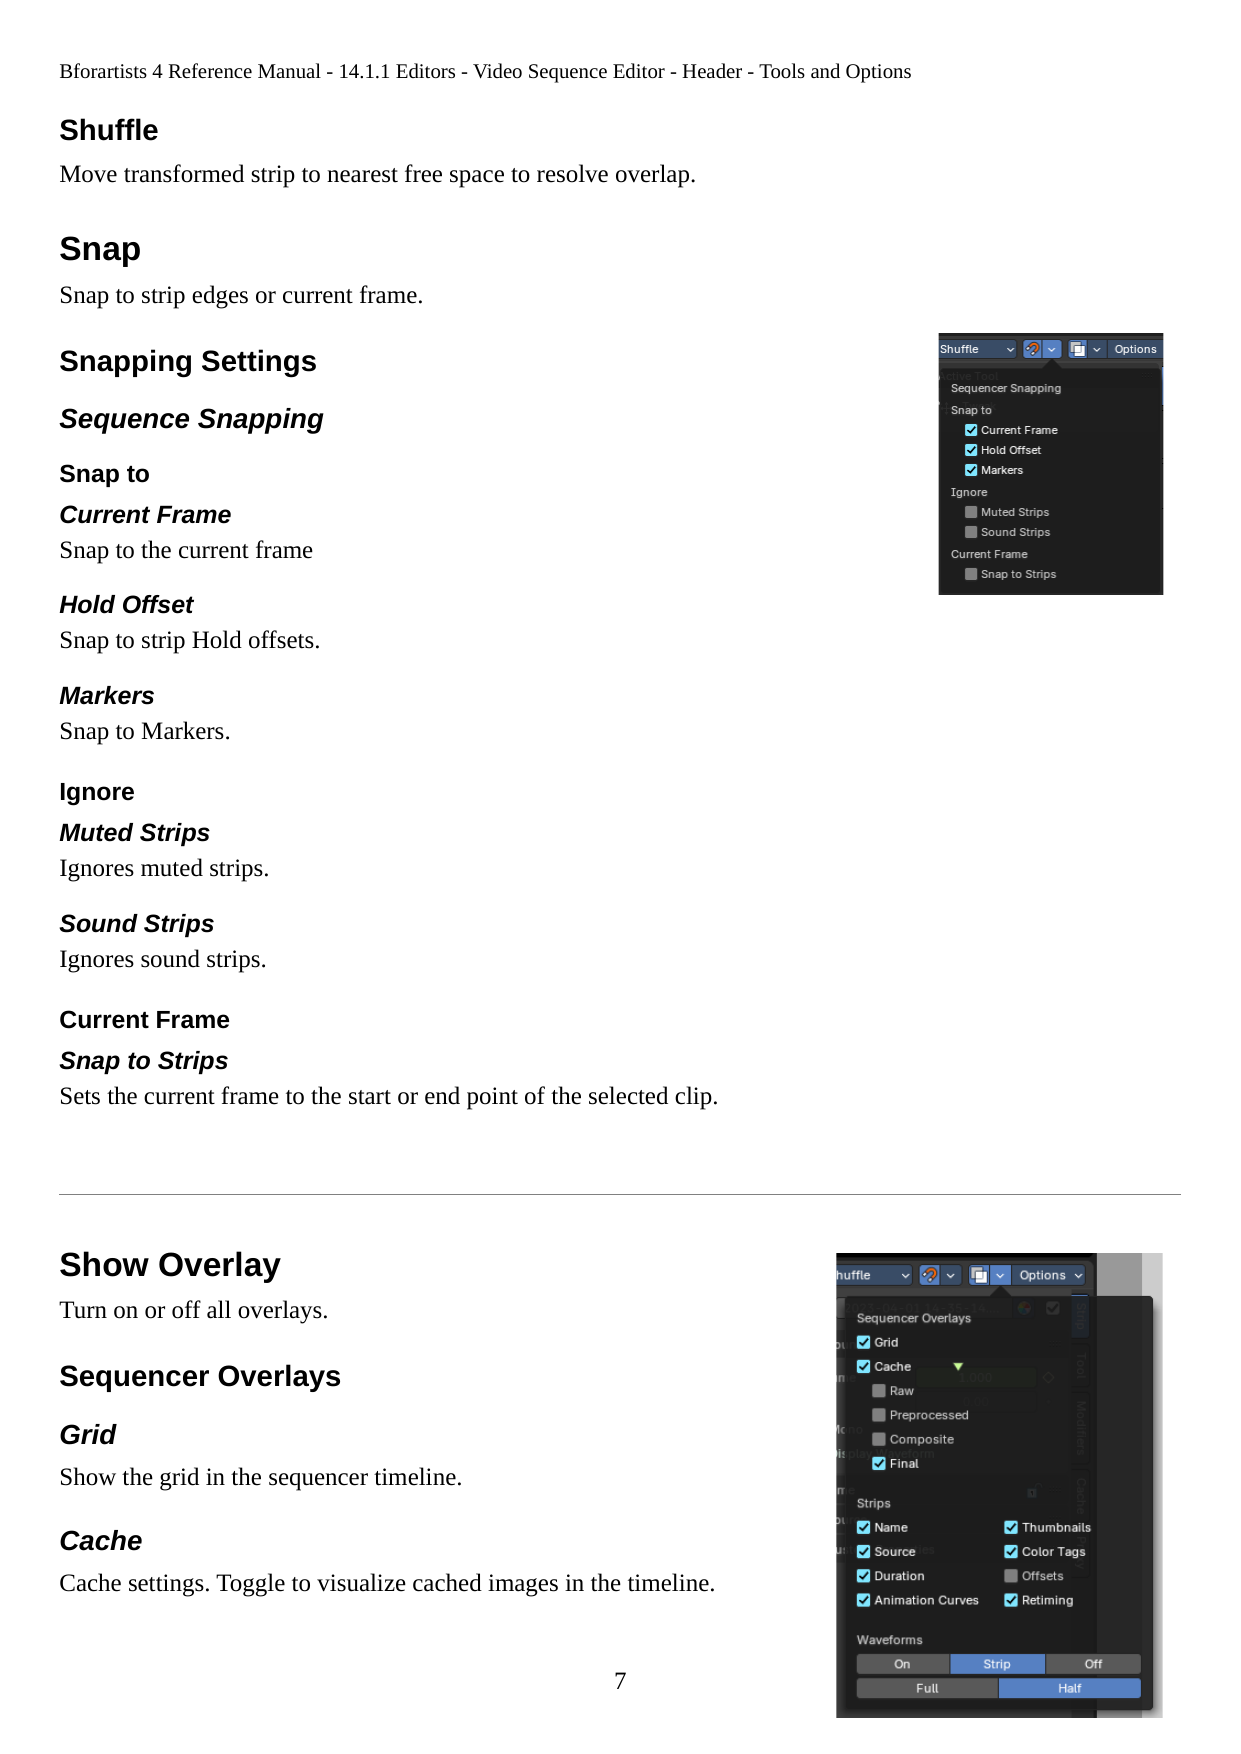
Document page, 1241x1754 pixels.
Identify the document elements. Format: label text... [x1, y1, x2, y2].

text Snap to Markers. [59, 716, 1181, 744]
subtitle Grid [59, 1418, 836, 1450]
text Turn on or off all overlays. [59, 1296, 836, 1324]
picture [836, 1253, 1163, 1718]
subtitle [1164, 459, 1181, 488]
subtitle Current Frame [59, 1005, 1181, 1034]
subtitle Snapping Settings [59, 343, 938, 377]
subtitle Sound Strips [59, 909, 1181, 937]
text Ignores sound strips. [59, 944, 1181, 972]
subtitle Markers [59, 681, 1181, 709]
text Cache settings. Toggle to visualize cached images in the timeline. [59, 1568, 836, 1597]
subtitle Shuffle [59, 113, 1181, 146]
subtitle Muted Strips [59, 818, 1181, 847]
subtitle Show Overlay [59, 1244, 1181, 1283]
subtitle [1164, 343, 1181, 377]
subtitle Sequence Snapping [59, 402, 938, 434]
text Move transformed strip to nearest free space to resolve overlap. [59, 159, 1181, 188]
text Snap to strip edges or current frame. [59, 280, 1181, 309]
text Ignores muted strips. [59, 853, 1181, 882]
subtitle Current Frame [59, 500, 938, 529]
subtitle Ignore [59, 777, 1181, 806]
text Show the grid in the sequencer timeline. [59, 1462, 836, 1491]
subtitle [1164, 402, 1181, 434]
subtitle Snap [59, 229, 1181, 267]
subtitle Hold Offset [59, 591, 1181, 619]
subtitle [1163, 1359, 1181, 1393]
subtitle [1163, 1418, 1181, 1450]
subtitle Snap to [59, 459, 938, 488]
picture [938, 333, 1164, 595]
subtitle Sequencer Overlays [59, 1359, 836, 1393]
subtitle [1164, 500, 1181, 529]
text Snap to the current frame [59, 535, 938, 564]
text Sets the current frame to the start or end point of the selected clip. [59, 1081, 1181, 1110]
text Snap to strip Hold offsets. [59, 626, 1181, 654]
subtitle Snap to Strips [59, 1046, 1181, 1075]
subtitle Cache [59, 1524, 836, 1556]
subtitle [1163, 1524, 1181, 1556]
